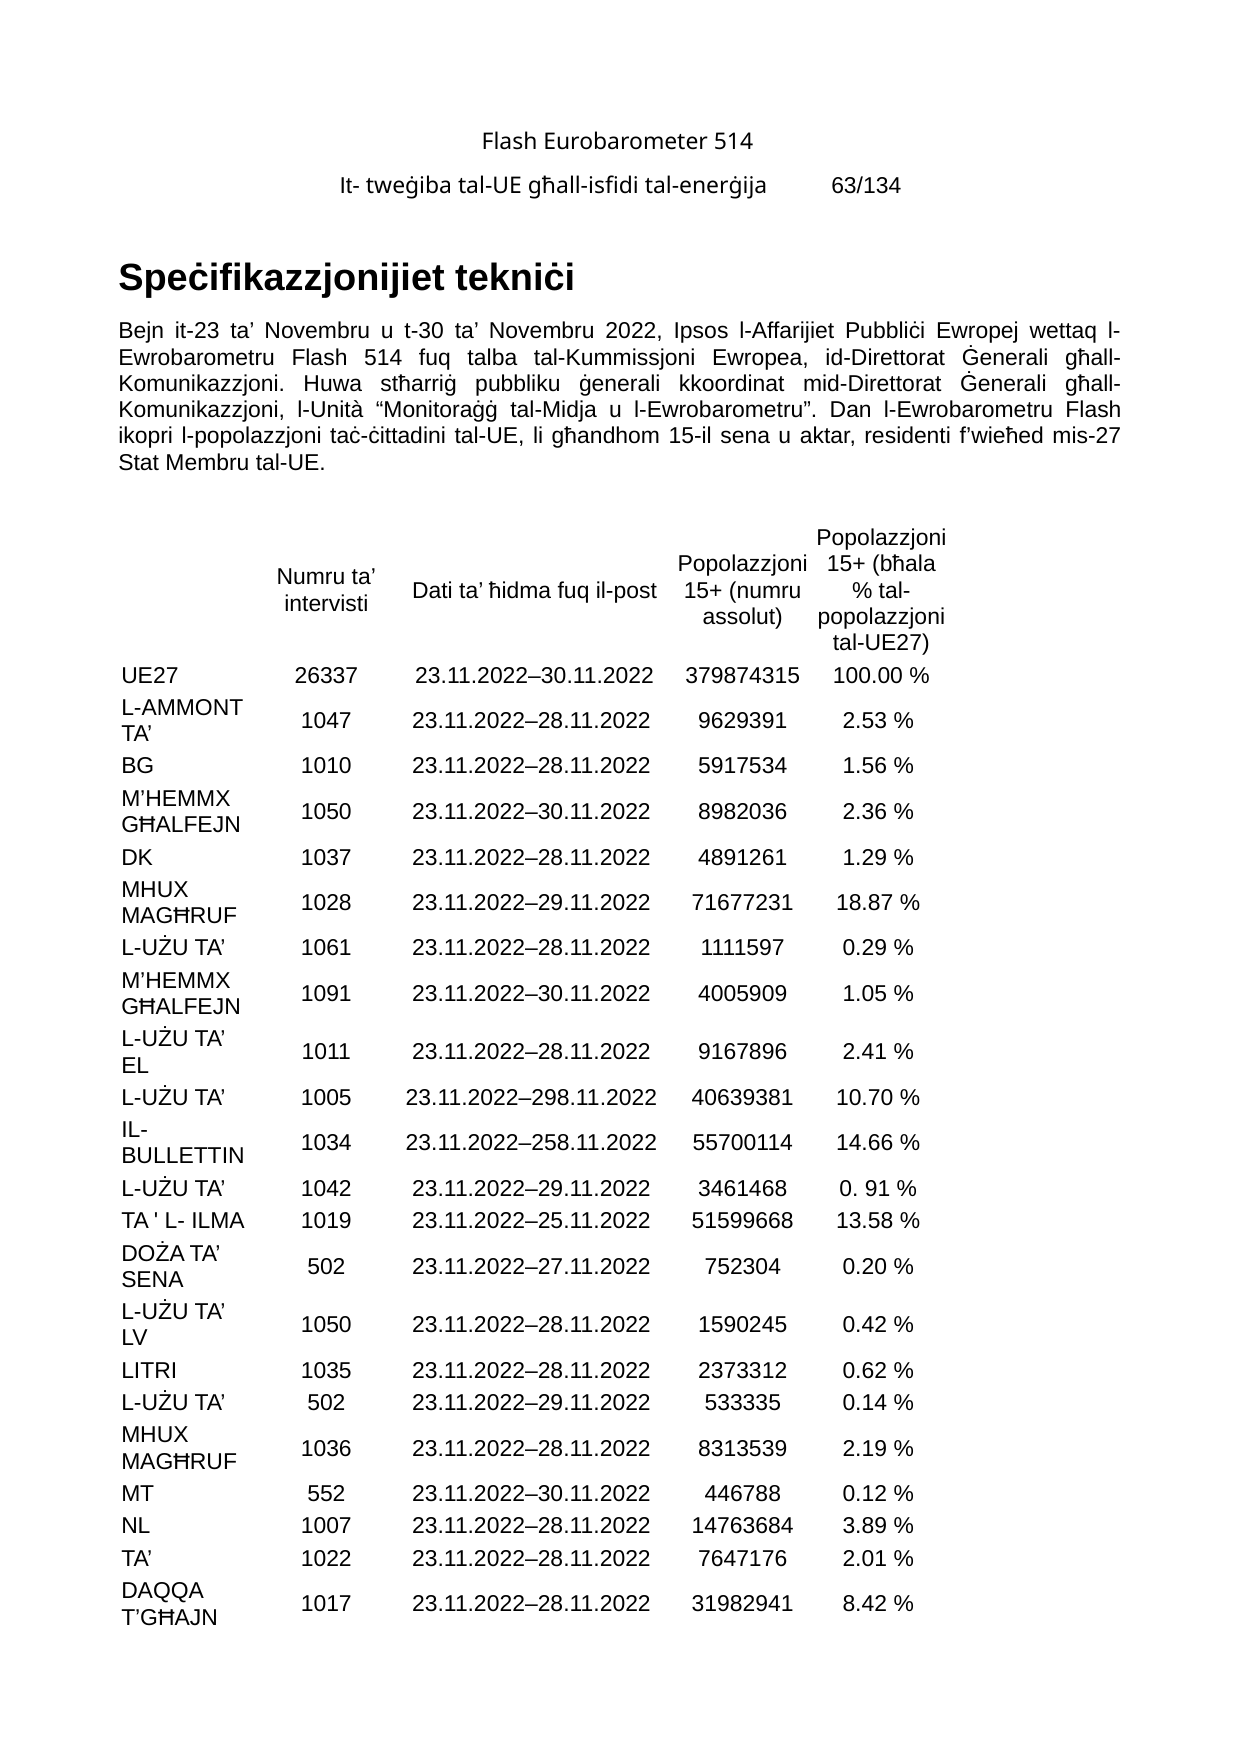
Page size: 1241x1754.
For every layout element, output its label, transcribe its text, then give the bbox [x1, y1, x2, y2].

table_cell 1035 [257, 1354, 395, 1386]
table_cell DAQQA T’GĦAJN [118, 1574, 257, 1633]
table_cell 1034 [257, 1113, 395, 1172]
table_cell LITRI [118, 1354, 257, 1386]
table_cell 2.19 % [812, 1419, 950, 1477]
table_cell MHUX MAGĦRUF [118, 1419, 257, 1477]
table_cell 0.14 % [812, 1386, 950, 1418]
table_cell TA’ [118, 1542, 257, 1574]
table_cell 446788 [673, 1477, 812, 1509]
table_cell 1017 [257, 1574, 395, 1633]
table_cell MHUX MAGĦRUF [118, 873, 257, 931]
table_cell 1011 [257, 1022, 395, 1081]
table_cell 23.11.2022–29.11.2022 [395, 1172, 673, 1204]
table_cell 4005909 [673, 964, 812, 1022]
table_cell 9629391 [673, 691, 812, 749]
table_cell L-UŻU TA’ LV [118, 1295, 257, 1354]
table_cell BG [118, 750, 257, 782]
table_cell 23.11.2022–28.11.2022 [395, 1022, 673, 1081]
table_cell 26337 [257, 659, 395, 691]
table_header Popolazzjoni 15+ (numru assolut) [673, 521, 812, 658]
table_cell IL-BULLETTIN [118, 1113, 257, 1172]
table_cell 23.11.2022–30.11.2022 [395, 964, 673, 1022]
table_cell 0.12 % [812, 1477, 950, 1509]
table_cell 23.11.2022–27.11.2022 [395, 1237, 673, 1295]
table_cell 1050 [257, 782, 395, 840]
table_cell 1.05 % [812, 964, 950, 1022]
table_cell 1091 [257, 964, 395, 1022]
table_cell 100,00 % [812, 659, 950, 691]
text Bejn it-23 ta’ Novembru u t-30 ta’ Novembru 2022, Ipsos l-Affarijiet Pubbliċi Ewropej wettaq l-Ewrobarometru Flash 514 fuq talba tal-Kummissjoni Ewropea, id-Direttorat Ġenerali għall-Komunikazzjoni. Huwa stħarriġ pubbliku ġenerali kkoordinat mid-Direttorat Ġenerali għall-Komunikazzjoni, l-Unità “Monitoraġġ tal-Midja u l-Ewrobarometru”. Dan l-Ewrobarometru Flash ikopri l-popolazzjoni taċ-ċittadini tal-UE, li għandhom 15-il sena u aktar, residenti f’wieħed mis-27 Stat Membru tal-UE. [118, 317, 1122, 475]
table_cell 0. 91 % [812, 1172, 950, 1204]
table_cell 1036 [257, 1419, 395, 1477]
table_cell 2.41 % [812, 1022, 950, 1081]
table_cell 1037 [257, 840, 395, 873]
table_cell 40639381 [673, 1081, 812, 1113]
table_cell 0.20 % [812, 1237, 950, 1295]
table_cell 23.11.2022–28.11.2022 [395, 1574, 673, 1633]
table_cell 18.87 % [812, 873, 950, 931]
table_cell 3.89 % [812, 1509, 950, 1542]
table_cell 1028 [257, 873, 395, 931]
table_header Numru ta’ intervisti [257, 521, 395, 658]
table_cell 23.11.2022–258.11.2022 [395, 1113, 673, 1172]
table_cell 1005 [257, 1081, 395, 1113]
table_cell 13.58 % [812, 1204, 950, 1237]
table_cell 552 [257, 1477, 395, 1509]
table_header Dati ta’ ħidma fuq il-post [395, 521, 673, 658]
table_cell 23.11.2022–30.11.2022 [395, 1477, 673, 1509]
table_cell 23.11.2022–28.11.2022 [395, 691, 673, 749]
table_cell 23.11.2022–28.11.2022 [395, 1509, 673, 1542]
table_cell 23.11.2022–29.11.2022 [395, 873, 673, 931]
table_cell 379874315 [673, 659, 812, 691]
table_cell 1050 [257, 1295, 395, 1354]
table_cell 1061 [257, 931, 395, 964]
table_cell 5917534 [673, 750, 812, 782]
table_cell 4891261 [673, 840, 812, 873]
table_cell DK [118, 840, 257, 873]
subtitle Speċifikazzjonijiet tekniċi [118, 254, 1122, 298]
table_cell 10.70 % [812, 1081, 950, 1113]
table_cell M’HEMMX GĦALFEJN [118, 964, 257, 1022]
table_cell 2.01 % [812, 1542, 950, 1574]
table_cell 8.42 % [812, 1574, 950, 1633]
table_cell NL [118, 1509, 257, 1542]
table_cell 23.11.2022–298.11.2022 [395, 1081, 673, 1113]
table_cell 23.11.2022–28.11.2022 [395, 1542, 673, 1574]
table_cell L-AMMONT TA’ [118, 691, 257, 749]
table_cell 2.53 % [812, 691, 950, 749]
table_cell 23.11.2022–28.11.2022 [395, 931, 673, 964]
table_header Popolazzjoni 15+ (bħala % tal-popolazzjoni tal-UE27) [812, 521, 950, 658]
table_cell 23.11.2022–28.11.2022 [395, 840, 673, 873]
table_cell 2.36 % [812, 782, 950, 840]
table_cell MT [118, 1477, 257, 1509]
table_cell 51599668 [673, 1204, 812, 1237]
table_cell L-UŻU TA’ [118, 1172, 257, 1204]
table_cell 1010 [257, 750, 395, 782]
table_cell 23.11.2022–28.11.2022 [395, 1419, 673, 1477]
table_cell UE27 [118, 659, 257, 691]
table_cell 23.11.2022–28.11.2022 [395, 1354, 673, 1386]
table_cell 23.11.2022–30.11.2022 [395, 659, 673, 691]
table_cell 23.11.2022–30.11.2022 [395, 782, 673, 840]
table_cell 752304 [673, 1237, 812, 1295]
table_cell 14763684 [673, 1509, 812, 1542]
table_cell 0.62 % [812, 1354, 950, 1386]
table_header [118, 521, 257, 658]
table_cell L-UŻU TA’ [118, 931, 257, 964]
table_cell 1022 [257, 1542, 395, 1574]
table_cell 1.29 % [812, 840, 950, 873]
table_cell 7647176 [673, 1542, 812, 1574]
table_cell 2373312 [673, 1354, 812, 1386]
table_cell 23.11.2022–29.11.2022 [395, 1386, 673, 1418]
table_cell 1.56 % [812, 750, 950, 782]
table_cell DOŻA TA’ SENA [118, 1237, 257, 1295]
table_cell 3461468 [673, 1172, 812, 1204]
table_cell 0.29 % [812, 931, 950, 964]
table_cell 8982036 [673, 782, 812, 840]
table_cell 1019 [257, 1204, 395, 1237]
table_cell 31982941 [673, 1574, 812, 1633]
table_cell L-UŻU TA’ EL [118, 1022, 257, 1081]
table_cell 8313539 [673, 1419, 812, 1477]
table_cell TA ' L- ILMA [118, 1204, 257, 1237]
table_cell 533335 [673, 1386, 812, 1418]
table_cell 1590245 [673, 1295, 812, 1354]
table_cell 1047 [257, 691, 395, 749]
table_cell 502 [257, 1386, 395, 1418]
table_cell 0.42 % [812, 1295, 950, 1354]
table_cell L-UŻU TA’ [118, 1081, 257, 1113]
table_cell 1111597 [673, 931, 812, 964]
table_cell 1007 [257, 1509, 395, 1542]
table_cell 1042 [257, 1172, 395, 1204]
table_cell 9167896 [673, 1022, 812, 1081]
table_cell 502 [257, 1237, 395, 1295]
table_cell M’HEMMX GĦALFEJN [118, 782, 257, 840]
table_cell 71677231 [673, 873, 812, 931]
table_cell L-UŻU TA’ [118, 1386, 257, 1418]
table_cell 14.66 % [812, 1113, 950, 1172]
table_cell 23.11.2022–28.11.2022 [395, 1295, 673, 1354]
table_cell 55700114 [673, 1113, 812, 1172]
table_cell 23.11.2022–25.11.2022 [395, 1204, 673, 1237]
table_cell 23.11.2022–28.11.2022 [395, 750, 673, 782]
